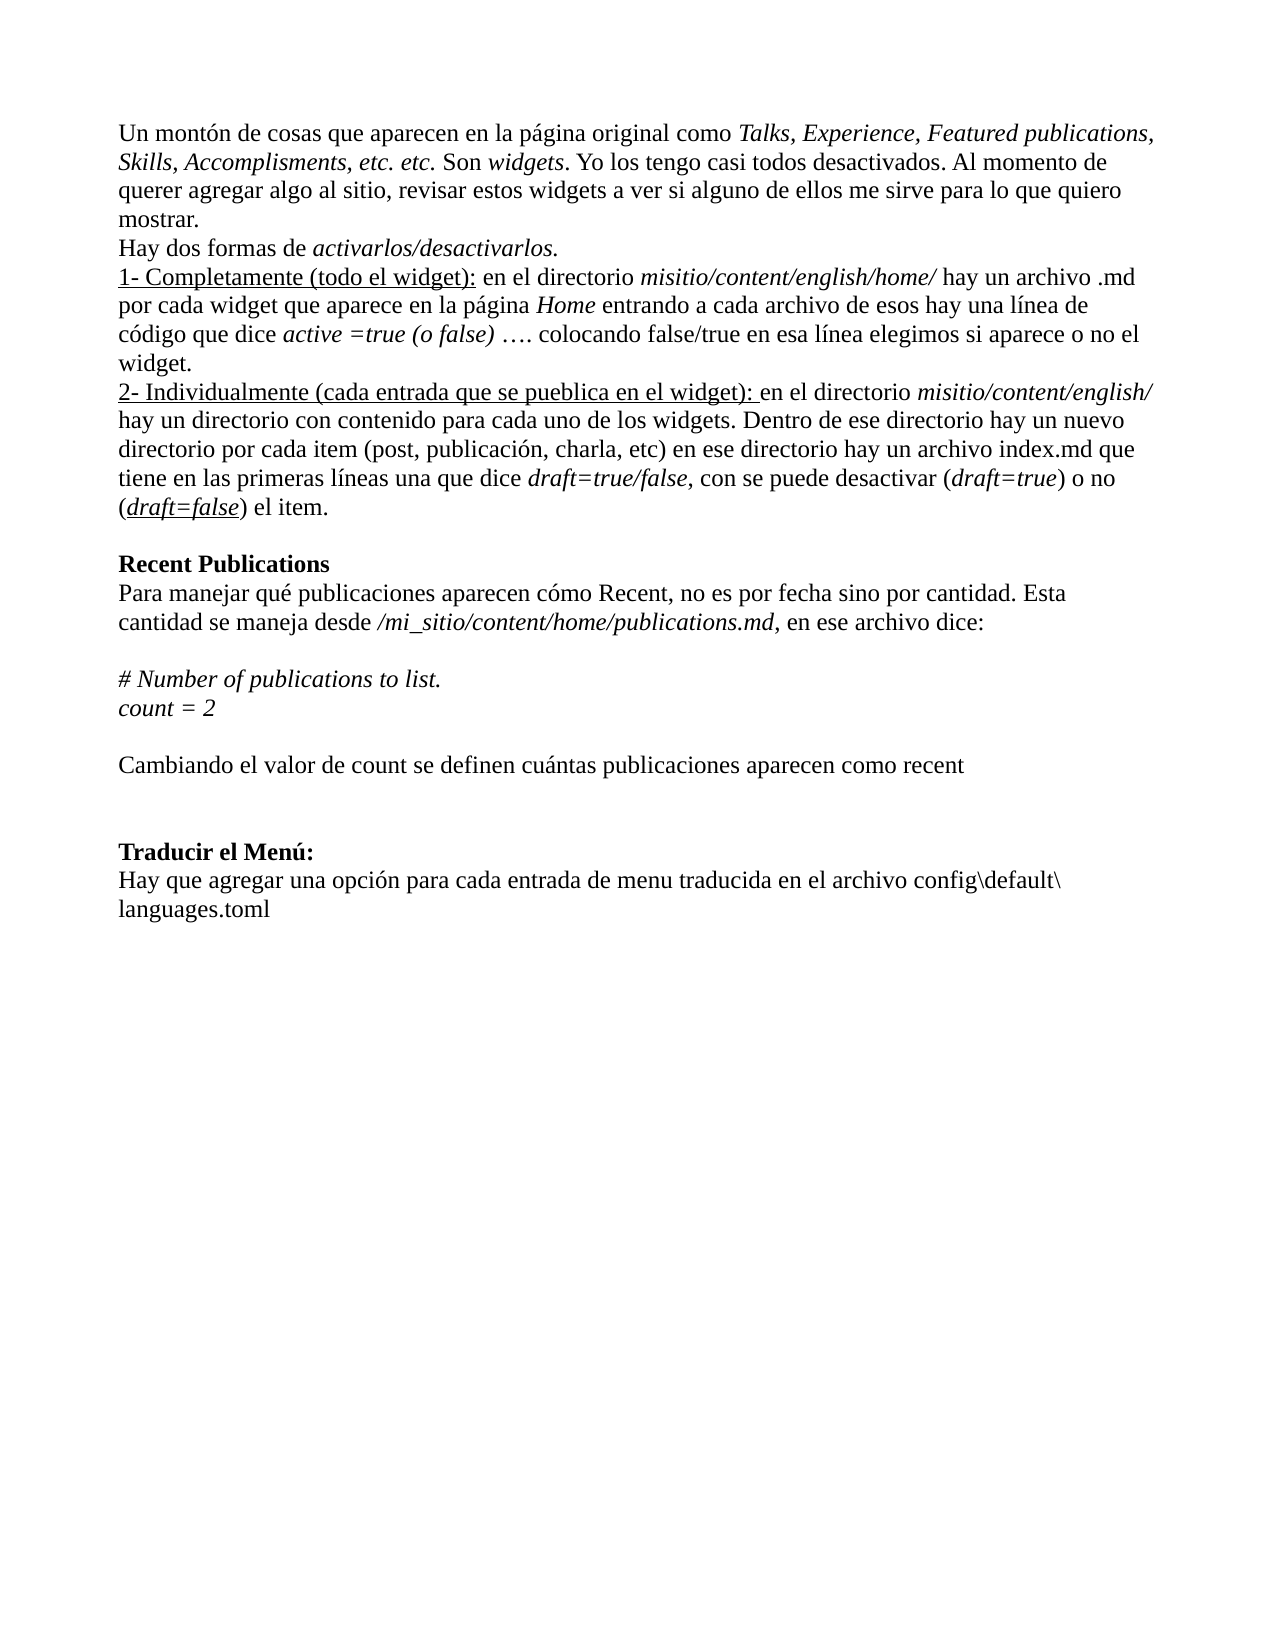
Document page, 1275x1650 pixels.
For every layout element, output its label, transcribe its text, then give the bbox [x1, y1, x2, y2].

text # Number of publications to list. [118, 664, 1157, 693]
text 1- Completamente (todo el widget): en el directorio misitio/content/english/home/ hay un archivo .md por cada widget que aparece en la página Home entrando a cada archivo de esos hay una línea de código que dice active =true (o false) …. colocando false/true en esa línea elegimos si aparece o no el widget. [118, 262, 1157, 377]
text Para manejar qué publicaciones aparecen cómo Recent, no es por fecha sino por cantidad. Esta cantidad se maneja desde /mi_sitio/content/home/publications.md, en ese archivo dice: [118, 578, 1157, 636]
text Hay que agregar una opción para cada entrada de menu traducida en el archivo config\default\languages.toml [118, 866, 1157, 923]
text count = 2 [118, 693, 1157, 722]
text Un montón de cosas que aparecen en la página original como Talks, Experience, Featured publications, Skills, Accomplisments, etc. etc. Son widgets. Yo los tengo casi todos desactivados. Al momento de querer agregar algo al sitio, revisar estos widgets a ver si alguno de ellos me sirve para lo que quiero mostrar. [118, 118, 1157, 233]
text 2- Individualmente (cada entrada que se pueblica en el widget): en el directorio misitio/content/english/ hay un directorio con contenido para cada uno de los widgets. Dentro de ese directorio hay un nuevo directorio por cada item (post, publicación, charla, etc) en ese directorio hay un archivo index.md que tiene en las primeras líneas una que dice draft=true/false, con se puede desactivar (draft=true) o no (draft=false) el item. [118, 377, 1157, 521]
text Traducir el Menú: [118, 837, 1157, 866]
text Recent Publications [118, 549, 1157, 578]
text Cambiando el valor de count se definen cuántas publicaciones aparecen como recent [118, 751, 1157, 779]
text Hay dos formas de activarlos/desactivarlos. [118, 233, 1157, 262]
